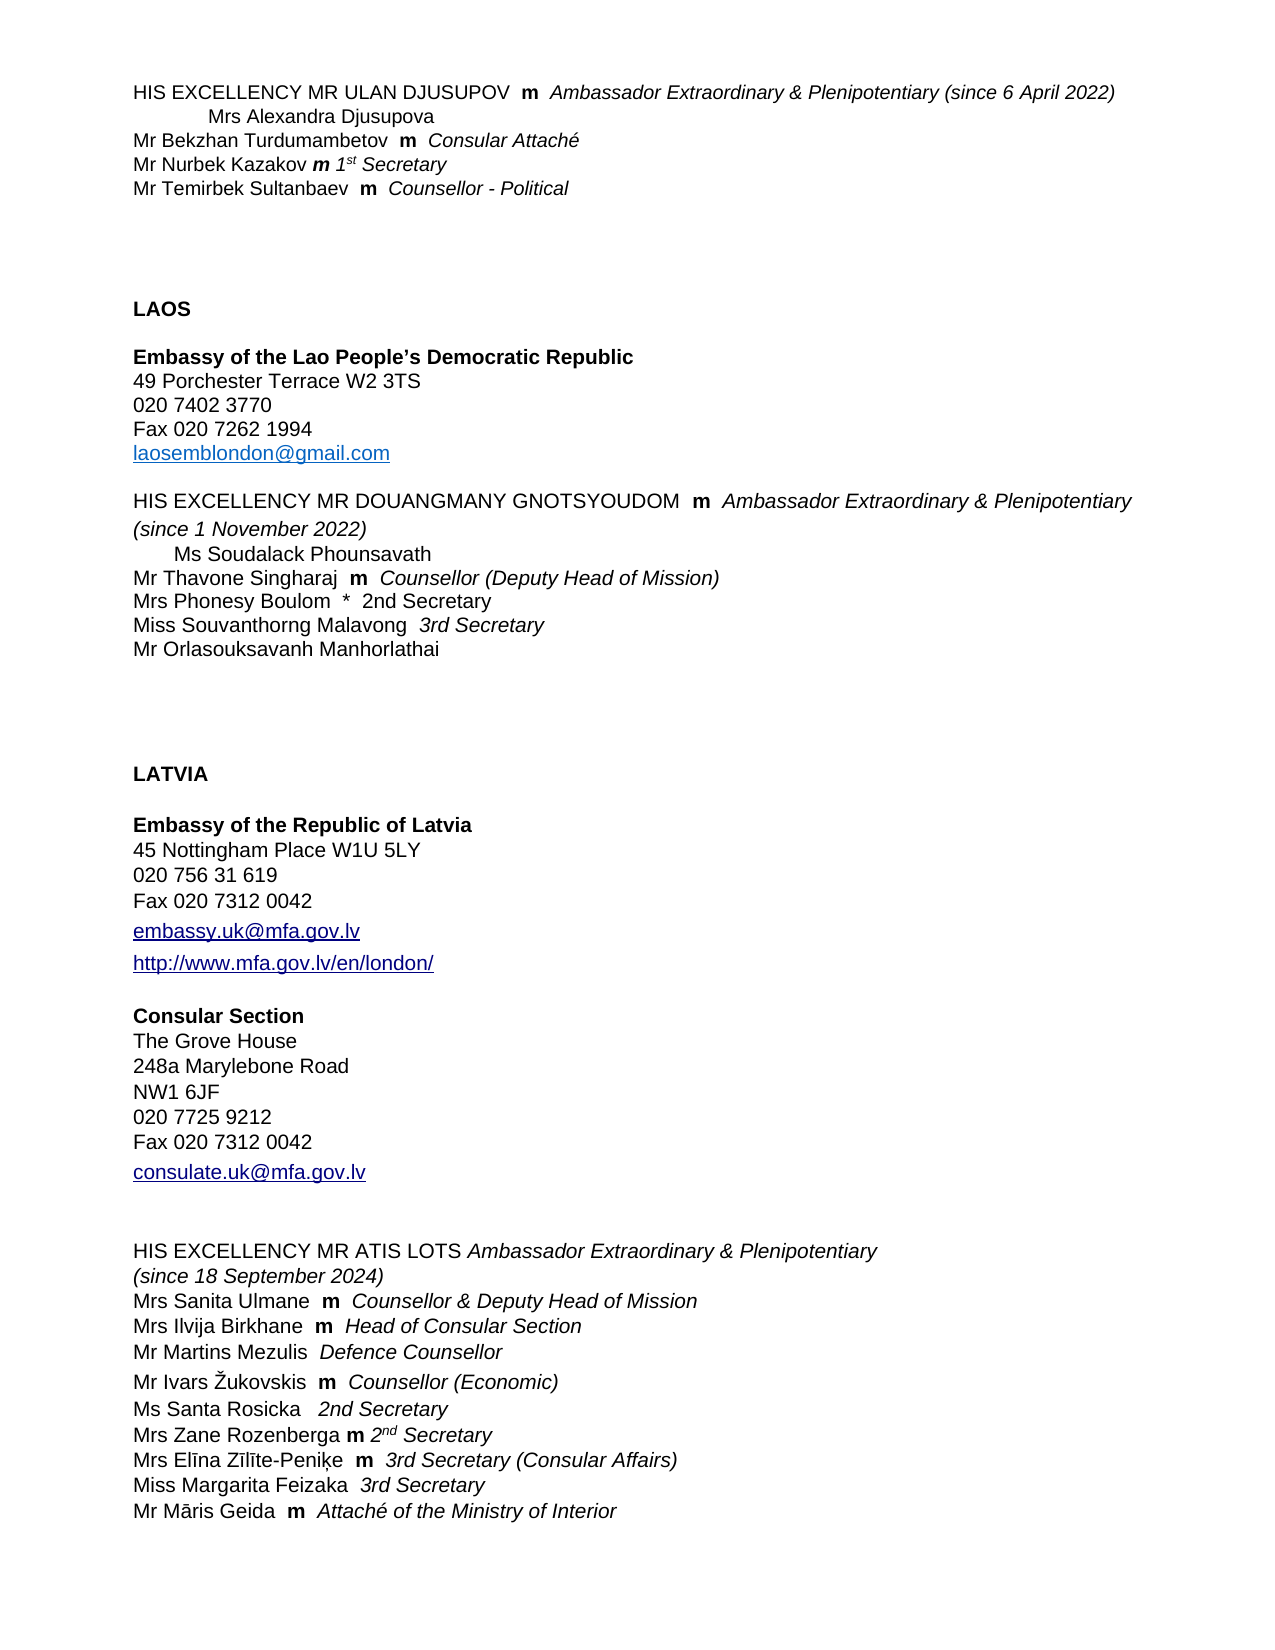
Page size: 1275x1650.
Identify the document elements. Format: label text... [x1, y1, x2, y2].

text Mrs Zane Rozenberga m 2nd Secretary [133, 1423, 1181, 1447]
text 020 756 31 619 [133, 863, 1181, 887]
text Mr Martins Mezulis Defence Counsellor [133, 1340, 1181, 1364]
text LAOS [133, 297, 1181, 321]
text Fax 020 7262 1994 [133, 417, 1181, 441]
text Consular Section [133, 1004, 1181, 1028]
text Mrs Sanita Ulmane m Counsellor & Deputy Head of Mission [133, 1289, 1181, 1313]
text Miss Souvanthorng Malavong 3rd Secretary [133, 613, 1181, 637]
text Mr Thavone Singharaj m Counsellor (Deputy Head of Mission) [133, 565, 1181, 589]
text The Grove House [133, 1029, 1181, 1053]
text laosemblondon@gmail.com [133, 441, 1181, 465]
text HIS EXCELLENCY MR ULAN DJUSUPOV m Ambassador Extraordinary & Plenipotentiary (since 6 April 2022) [133, 81, 1181, 104]
text Embassy of the Lao People’s Democratic Republic [133, 345, 1181, 369]
text LATVIA [133, 762, 1181, 786]
text NW1 6JF [133, 1079, 1181, 1103]
text Ms Santa Rosicka 2nd Secretary [133, 1397, 1181, 1421]
text Mr Orlasouksavanh Manhorlathai [133, 637, 1181, 661]
text Miss Margarita Feizaka 3rd Secretary [133, 1473, 1181, 1497]
text Mr Temirbek Sultanbaev m Counsellor - Political [133, 177, 1181, 200]
text HIS EXCELLENCY MR DOUANGMANY GNOTSYOUDOM m Ambassador Extraordinary & Plenipotentiary (since 1 November 2022) [133, 489, 1181, 541]
text 248a Marylebone Road [133, 1054, 1181, 1078]
text Mrs Ilvija Birkhane m Head of Consular Section [133, 1314, 1181, 1338]
text Mr Ivars Žukovskis m Counsellor (Economic) [133, 1365, 1181, 1396]
text Ms Soudalack Phounsavath [133, 541, 1181, 565]
text 49 Porchester Terrace W2 3TS [133, 369, 1181, 393]
text Mr Nurbek Kazakov m 1st Secretary [133, 153, 1181, 176]
text HIS EXCELLENCY MR ATIS LOTS Ambassador Extraordinary & Plenipotentiary [133, 1238, 1181, 1262]
text Embassy of the Republic of Latvia [133, 812, 1181, 836]
text Fax 020 7312 0042 [133, 1130, 1181, 1154]
text Mrs Alexandra Djusupova [133, 105, 1181, 128]
text Fax 020 7312 0042 [133, 888, 1181, 912]
text Mr Bekzhan Turdumambetov m Consular Attaché [133, 129, 1181, 152]
text embassy.uk@mfa.gov.lv [133, 914, 1181, 944]
text http://www.mfa.gov.lv/en/london/ [133, 946, 1181, 977]
text consulate.uk@mfa.gov.lv [133, 1156, 1181, 1186]
text (since 18 September 2024) [133, 1264, 1181, 1288]
text 020 7402 3770 [133, 393, 1181, 417]
text 020 7725 9212 [133, 1105, 1181, 1129]
text Mr Māris Geida m Attaché of the Ministry of Interior [133, 1498, 1181, 1522]
text Mrs Phonesy Boulom * 2nd Secretary [133, 589, 1181, 613]
text 45 Nottingham Place W1U 5LY [133, 838, 1181, 862]
text Mrs Elīna Zīlīte-Peniķe m 3rd Secretary (Consular Affairs) [133, 1448, 1181, 1472]
